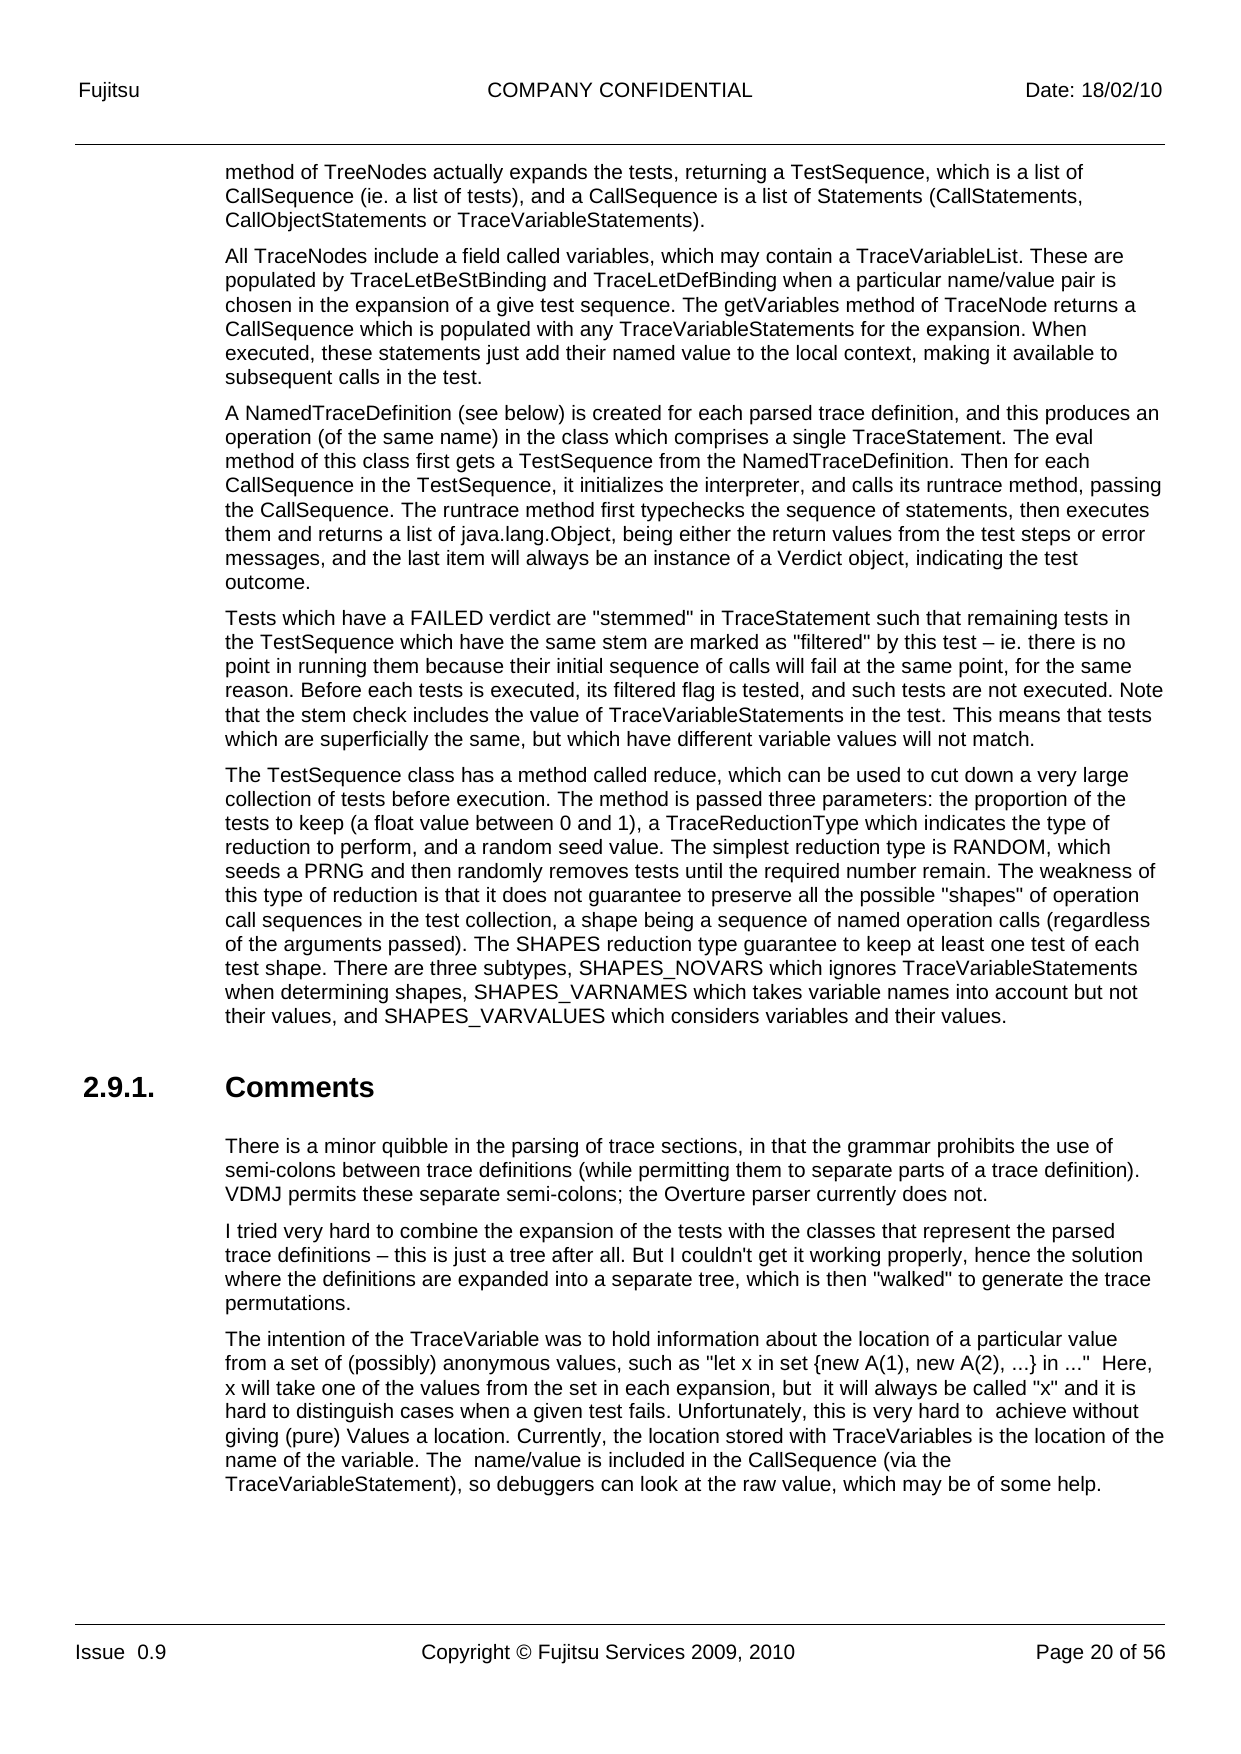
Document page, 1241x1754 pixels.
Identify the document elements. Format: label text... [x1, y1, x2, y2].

text The intention of the TraceVariable was to hold information about the location of a particular value from a set of (possibly) anonymous values, such as "let x in set {new A(1), new A(2), ...} in ..." Here, x will take one of the values from the set in each expansion, but it will always be called "x" and it is hard to distinguish cases when a given test fails. Unfortunately, this is very hard to achieve without giving (pure) Values a location. Currently, the location stored with TraceVariables is the location of the name of the variable. The name/value is included in the CallSequence (via the TraceVariableStatement), so debuggers can look at the raw value, which may be of some help. [225, 1327, 1165, 1496]
text A NamedTraceDefinition (see below) is created for each parsed trace definition, and this produces an operation (of the same name) in the class which comprises a single TraceStatement. The eval method of this class first gets a TestSequence from the NamedTraceDefinition. Then for each CallSequence in the TestSequence, it initializes the interpreter, and calls its runtrace method, passing the CallSequence. The runtrace method first typechecks the sequence of statements, then executes them and returns a list of java.lang.Object, being either the return values from the test steps or error messages, and the last item will always be an instance of a Verdict object, indicating the test outcome. [225, 401, 1165, 594]
text There is a minor quibble in the parsing of trace sections, in that the grammar prohibits the use of semi-colons between trace definitions (while permitting them to separate parts of a trace definition). VDMJ permits these separate semi-colons; the Overture parser currently does not. [225, 1134, 1165, 1206]
text Tests which have a FAILED verdict are "stemmed" in TraceStatement such that remaining tests in the TestSequence which have the same stem are marked as "filtered" by this test – ie. there is no point in running them because their initial sequence of calls will fail at the same point, for the same reason. Before each tests is executed, its filtered flag is tested, and such tests are not executed. Note that the stem check includes the value of TraceVariableStatements in the test. This means that tests which are superficially the same, but which have different variable values will not match. [225, 606, 1165, 751]
text I tried very hard to combine the expansion of the tests with the classes that represent the parsed trace definitions – this is just a tree after all. But I couldn't get it working properly, hence the solution where the definitions are expanded into a separate tree, which is then "walked" to generate the trace permutations. [225, 1218, 1165, 1315]
text method of TreeNodes actually expands the tests, returning a TestSequence, which is a list of CallSequence (ie. a list of tests), and a CallSequence is a list of Statements (CallStatements, CallObjectStatements or TraceVariableStatements). [225, 160, 1165, 232]
subtitle Comments [75, 1070, 1165, 1104]
text All TraceNodes include a field called variables, which may contain a TraceVariableList. These are populated by TraceLetBeStBinding and TraceLetDefBinding when a particular name/value pair is chosen in the expansion of a give test sequence. The getVariables method of TraceNode returns a CallSequence which is populated with any TraceVariableStatements for the expansion. When executed, these statements just add their named value to the local context, making it available to subsequent calls in the test. [225, 244, 1165, 389]
text The TestSequence class has a method called reduce, which can be used to cut down a very large collection of tests before execution. The method is passed three parameters: the proportion of the tests to keep (a float value between 0 and 1), a TraceReductionType which indicates the type of reduction to perform, and a random seed value. The simplest reduction type is RANDOM, which seeds a PRNG and then randomly removes tests until the required number remain. The weakness of this type of reduction is that it does not guarantee to preserve all the possible "shapes" of operation call sequences in the test collection, a shape being a sequence of named operation calls (regardless of the arguments passed). The SHAPES reduction type guarantee to keep at least one test of each test shape. There are three subtypes, SHAPES_NOVARS which ignores TraceVariableStatements when determining shapes, SHAPES_VARNAMES which takes variable names into account but not their values, and SHAPES_VARVALUES which considers variables and their values. [225, 763, 1165, 1028]
